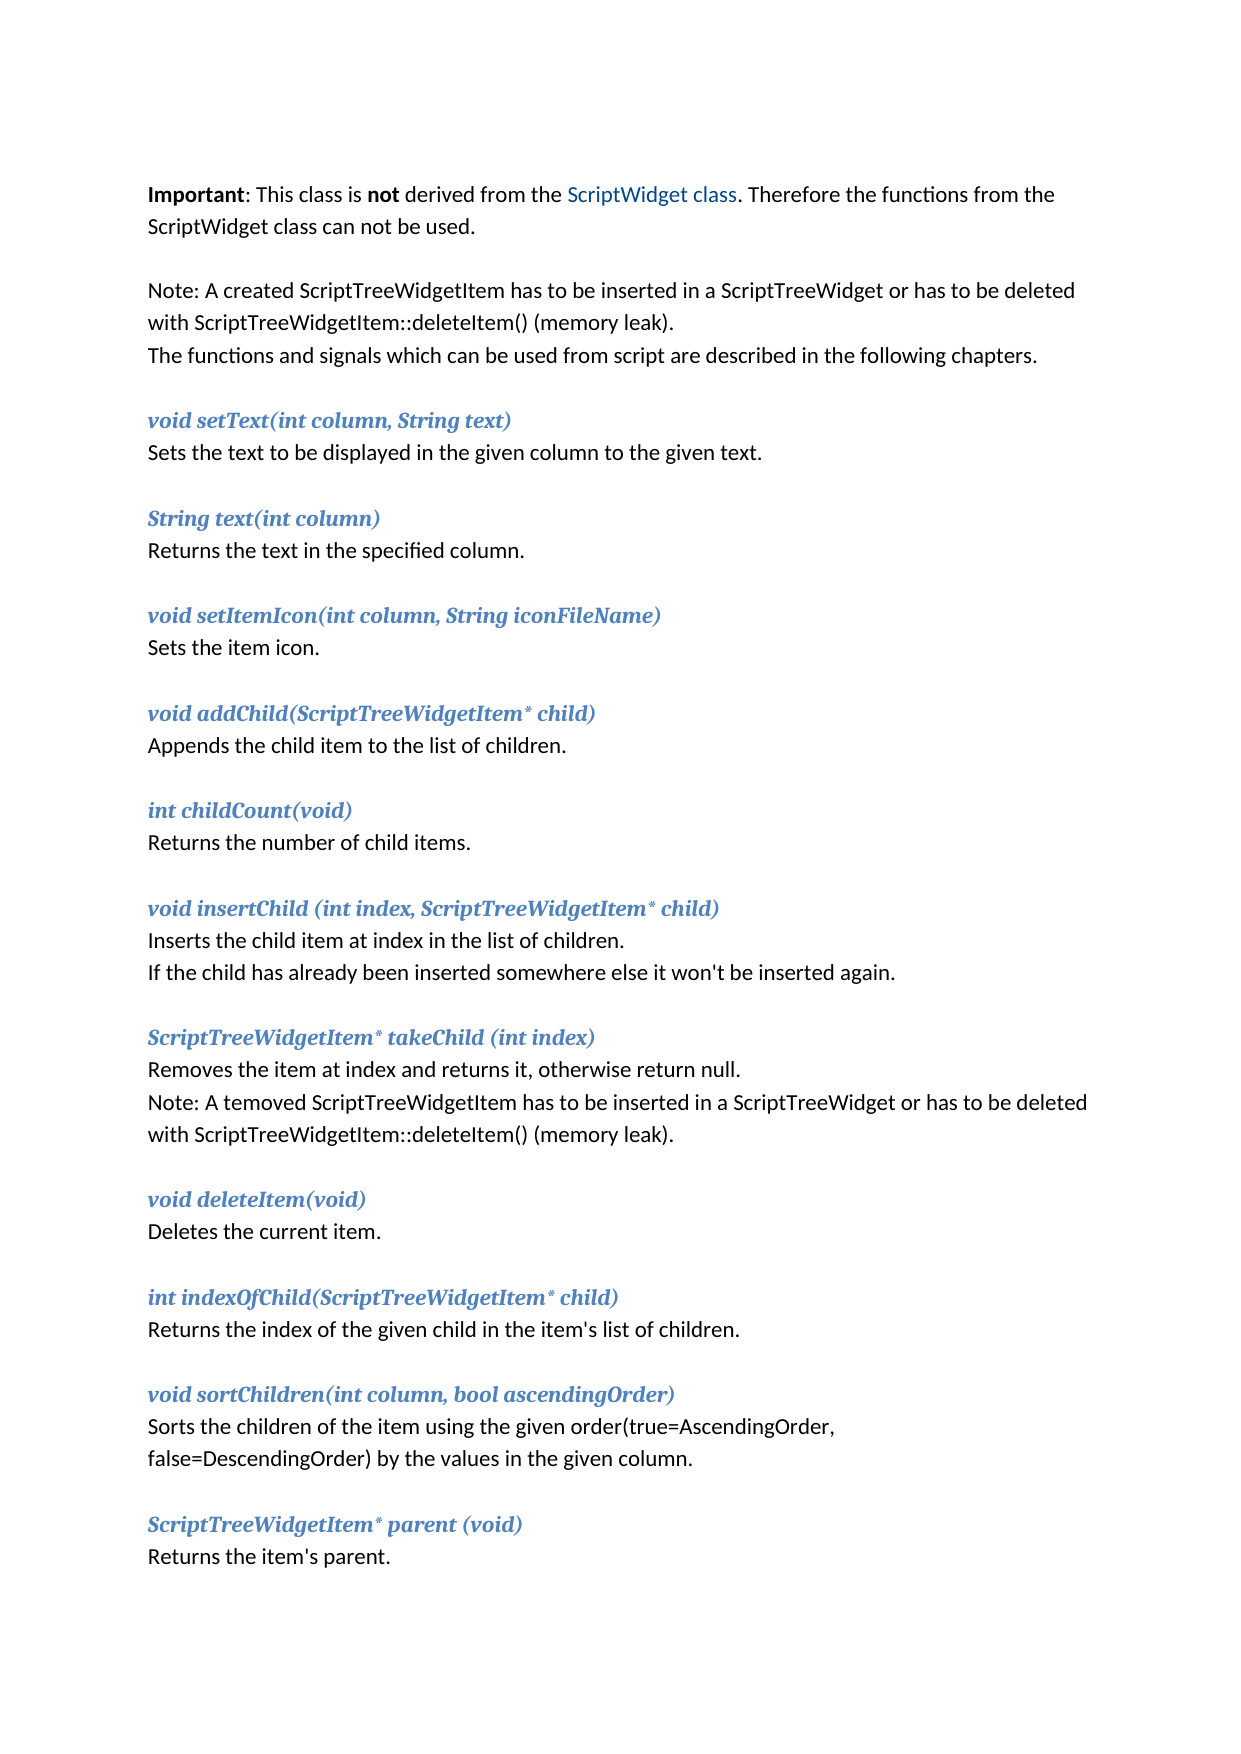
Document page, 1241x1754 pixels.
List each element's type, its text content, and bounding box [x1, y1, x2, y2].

text Deletes the current item. [148, 1217, 1093, 1245]
text false=DescendingOrder) by the values in the given column. [148, 1444, 1093, 1472]
text Sorts the children of the item using the given order(true=AscendingOrder, [148, 1412, 1093, 1440]
text Note: A temoved ScriptTreeWidgetItem has to be inserted in a ScriptTreeWidget or has to be deleted with ScriptTreeWidgetItem::deleteItem() (memory leak). [148, 1088, 1093, 1148]
text Returns the text in the specified column. [148, 536, 1093, 564]
text The functions and signals which can be used from script are described in the following chapters. [148, 341, 1093, 369]
text Returns the index of the given child in the item's list of children. [148, 1315, 1093, 1343]
text Returns the number of child items. [148, 828, 1093, 856]
subtitle ScriptTreeWidgetItem* parent (void) [148, 1512, 1093, 1538]
text Inserts the child item at index in the list of children. [148, 926, 1093, 954]
text If the child has already been inserted somewhere else it won't be inserted again. [148, 958, 1093, 986]
subtitle void setText(int column, String text) [148, 408, 1093, 434]
subtitle void setItemIcon(int column, String iconFileName) [148, 603, 1093, 629]
text Returns the item's parent. [148, 1542, 1093, 1570]
subtitle ScriptTreeWidgetItem* takeChild (int index) [148, 1025, 1093, 1052]
subtitle String text(int column) [148, 506, 1093, 532]
subtitle void insertChild (int index, ScriptTreeWidgetItem* child) [148, 896, 1093, 922]
text Important: This class is not derived from the ScriptWidget class. Therefore the functions from the ScriptWidget class can not be used. [148, 180, 1093, 240]
subtitle void sortChildren(int column, bool ascendingOrder) [148, 1382, 1093, 1408]
text Note: A created ScriptTreeWidgetItem has to be inserted in a ScriptTreeWidget or has to be deleted with ScriptTreeWidgetItem::deleteItem() (memory leak). [148, 276, 1093, 337]
subtitle int childCount(void) [148, 798, 1093, 824]
subtitle void deleteItem(void) [148, 1187, 1093, 1213]
subtitle void addChild(ScriptTreeWidgetItem* child) [148, 701, 1093, 727]
text Sets the item icon. [148, 633, 1093, 661]
text Sets the text to be displayed in the given column to the given text. [148, 438, 1093, 466]
text Removes the item at index and returns it, otherwise return null. [148, 1055, 1093, 1083]
subtitle int indexOfChild(ScriptTreeWidgetItem* child) [148, 1284, 1093, 1311]
text Appends the child item to the list of children. [148, 731, 1093, 759]
